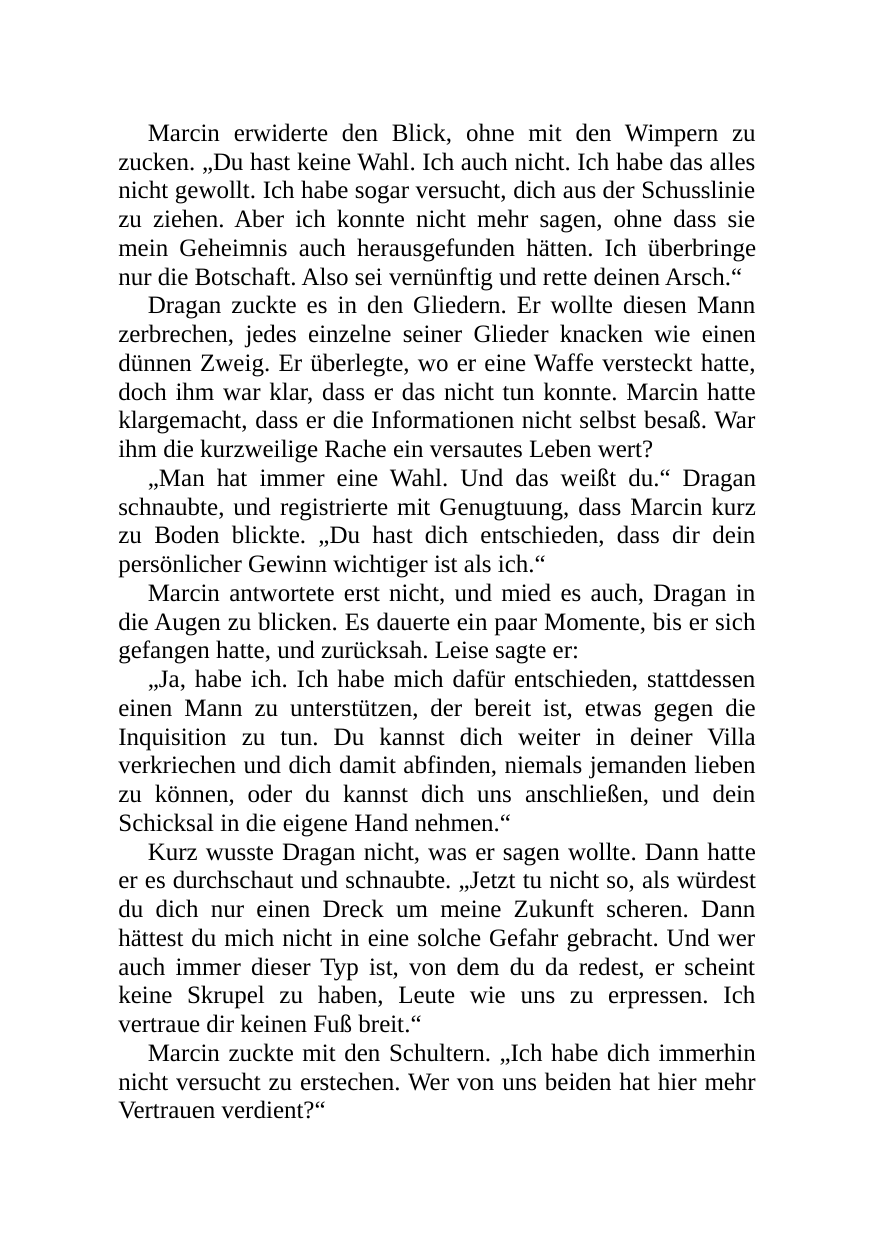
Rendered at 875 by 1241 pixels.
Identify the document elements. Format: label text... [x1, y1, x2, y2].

text Marcin antwortete erst nicht, und mied es auch, Dragan in die Augen zu blicken. Es dauerte ein paar Momente, bis er sich gefangen hatte, und zurücksah. Leise sagte er: [118, 578, 756, 664]
text Marcin erwiderte den Blick, ohne mit den Wimpern zu zucken. „Du hast keine Wahl. Ich auch nicht. Ich habe das alles nicht gewollt. Ich habe sogar versucht, dich aus der Schusslinie zu ziehen. Aber ich konnte nicht mehr sagen, ohne dass sie mein Geheimnis auch herausgefunden hätten. Ich überbringe nur die Botschaft. Also sei vernünftig und rette deinen Arsch.“ [118, 118, 756, 291]
text Marcin zuckte mit den Schultern. „Ich habe dich immerhin nicht versucht zu erstechen. Wer von uns beiden hat hier mehr Vertrauen verdient?“ [118, 1038, 756, 1124]
text „Ja, habe ich. Ich habe mich dafür entschieden, stattdessen einen Mann zu unterstützen, der bereit ist, etwas gegen die Inquisition zu tun. Du kannst dich weiter in deiner Villa verkriechen und dich damit abfinden, niemals jemanden lieben zu können, oder du kannst dich uns anschließen, und dein Schicksal in die eigene Hand nehmen.“ [118, 664, 756, 837]
text „Man hat immer eine Wahl. Und das weißt du.“ Dragan schnaubte, und registrierte mit Genugtuung, dass Marcin kurz zu Boden blickte. „Du hast dich entschieden, dass dir dein persönlicher Gewinn wichtiger ist als ich.“ [118, 463, 756, 578]
text Kurz wusste Dragan nicht, was er sagen wollte. Dann hatte er es durchschaut und schnaubte. „Jetzt tu nicht so, als würdest du dich nur einen Dreck um meine Zukunft scheren. Dann hättest du mich nicht in eine solche Gefahr gebracht. Und wer auch immer dieser Typ ist, von dem du da redest, er scheint keine Skrupel zu haben, Leute wie uns zu erpressen. Ich vertraue dir keinen Fuß breit.“ [118, 837, 756, 1038]
text Dragan zuckte es in den Gliedern. Er wollte diesen Mann zerbrechen, jedes einzelne seiner Glieder knacken wie einen dünnen Zweig. Er überlegte, wo er eine Waffe versteckt hatte, doch ihm war klar, dass er das nicht tun konnte. Marcin hatte klargemacht, dass er die Informationen nicht selbst besaß. War ihm die kurzweilige Rache ein versautes Leben wert? [118, 291, 756, 463]
